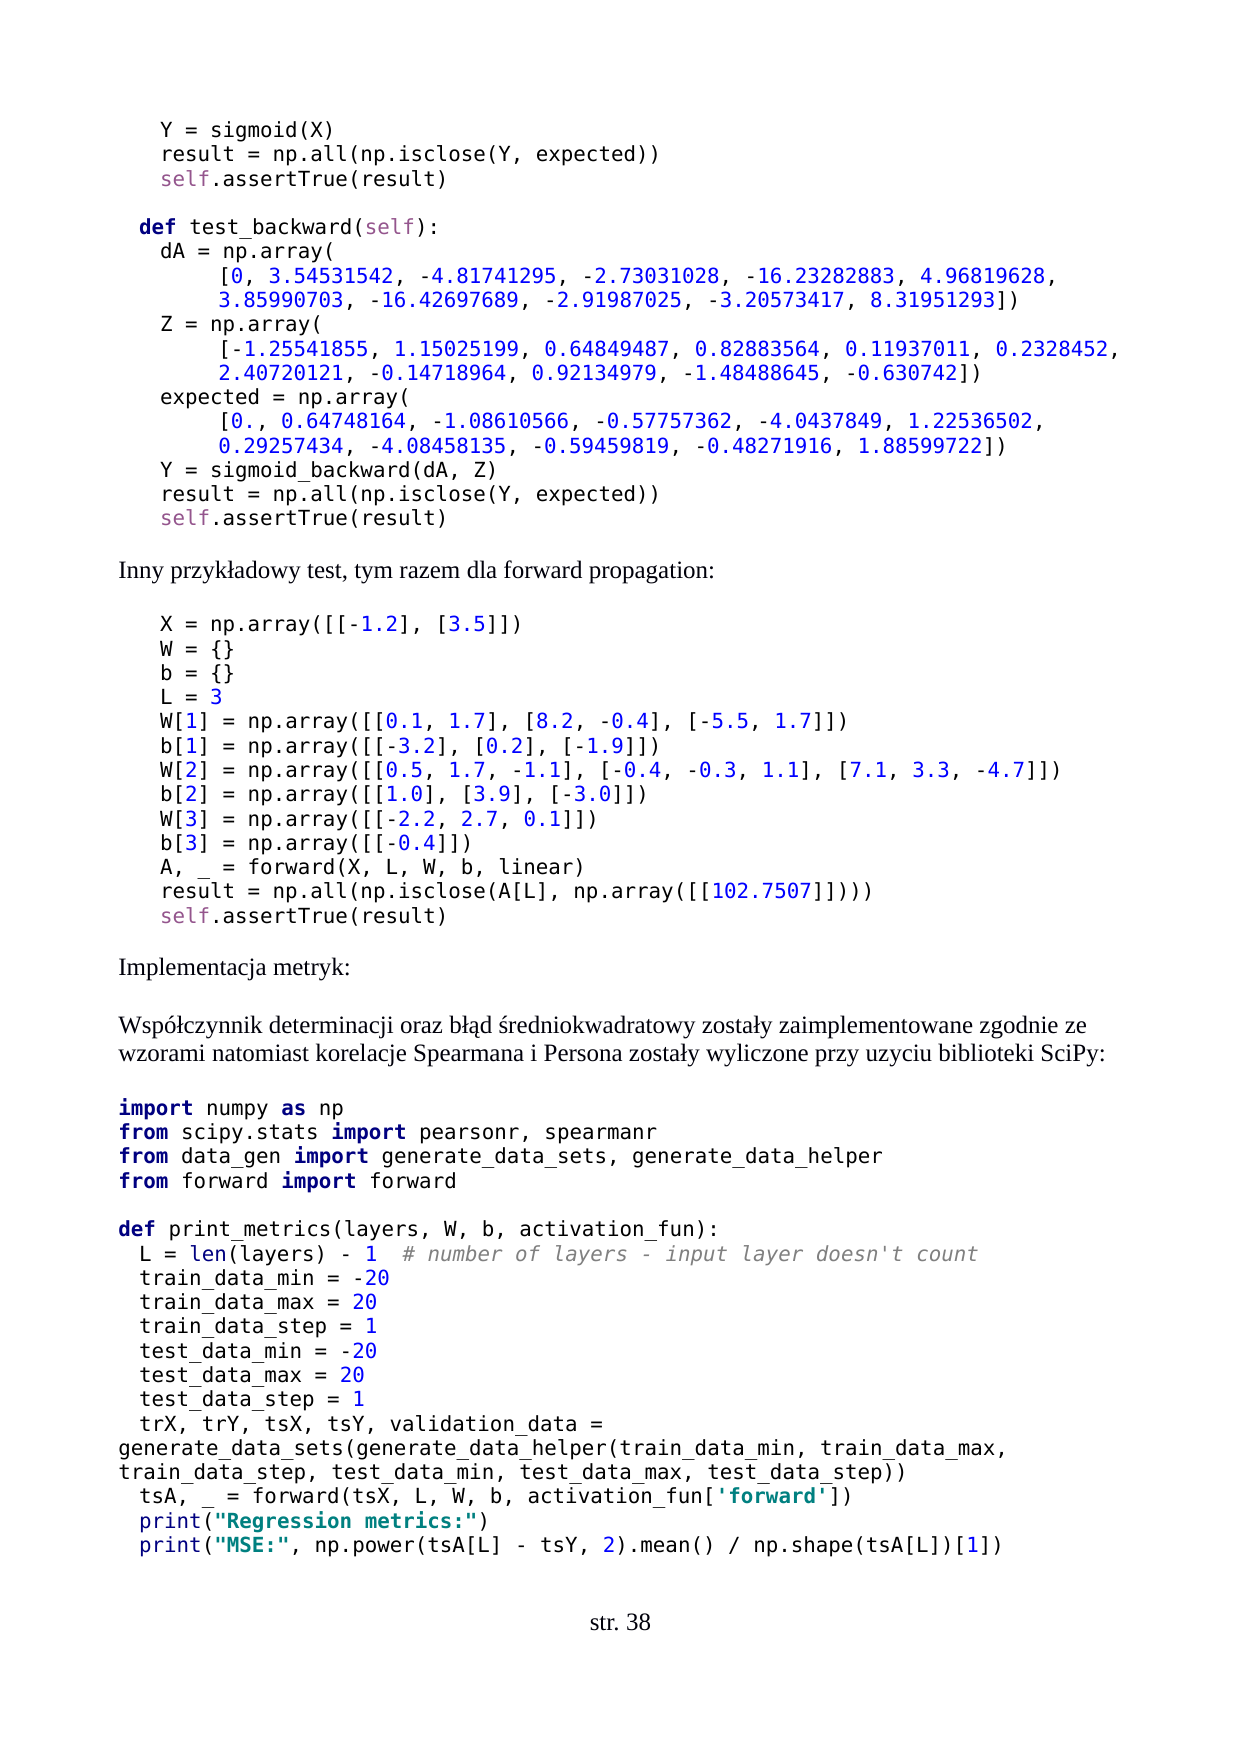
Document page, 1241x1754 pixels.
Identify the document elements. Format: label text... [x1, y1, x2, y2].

text [-1.25541855, 1.15025199, 0.64849487, 0.82883564, 0.11937011, 0.2328452, 2.40720121, -0.14718964, 0.92134979, -1.48488645, -0.630742]) [118, 337, 1122, 385]
text [0, 3.54531542, -4.81741295, -2.73031028, -16.23282883, 4.96819628, 3.85990703, -16.42697689, -2.91987025, -3.20573417, 8.31951293]) [118, 264, 1122, 312]
text Y = sigmoid(X) [118, 118, 1122, 142]
text test_data_min = -20 [118, 1339, 1122, 1363]
text X = np.array([[-1.2], [3.5]]) [118, 612, 1122, 637]
text tsA, _ = forward(tsX, L, W, b, activation_fun['forward']) [118, 1484, 1122, 1509]
text test_data_max = 20 [118, 1363, 1122, 1387]
text result = np.all(np.isclose(Y, expected)) [118, 482, 1122, 506]
text expected = np.array( [118, 385, 1122, 409]
text trX, trY, tsX, tsY, validation_data = generate_data_sets(generate_data_helper(train_data_min, train_data_max, train_data_step, test_data_min, test_data_max, test_data_step)) [118, 1412, 1122, 1484]
text def test_backward(self): [118, 215, 1122, 239]
text L = 3 [118, 685, 1122, 709]
text train_data_step = 1 [118, 1314, 1122, 1339]
text A, _ = forward(X, L, W, b, linear) [118, 855, 1122, 879]
text dA = np.array( [118, 239, 1122, 264]
text W[2] = np.array([[0.5, 1.7, -1.1], [-0.4, -0.3, 1.1], [7.1, 3.3, -4.7]]) [118, 758, 1122, 782]
text b[3] = np.array([[-0.4]]) [118, 831, 1122, 855]
text Inny przykładowy test, tym razem dla forward propagation: [118, 555, 1122, 584]
text from forward import forward [118, 1169, 1122, 1193]
text [0., 0.64748164, -1.08610566, -0.57757362, -4.0437849, 1.22536502, 0.29257434, -4.08458135, -0.59459819, -0.48271916, 1.88599722]) [118, 409, 1122, 458]
text self.assertTrue(result) [118, 904, 1122, 928]
text result = np.all(np.isclose(Y, expected)) [118, 142, 1122, 167]
text from scipy.stats import pearsonr, spearmanr [118, 1120, 1122, 1144]
text train_data_max = 20 [118, 1290, 1122, 1314]
text result = np.all(np.isclose(A[L], np.array([[102.7507]]))) [118, 879, 1122, 904]
text b[2] = np.array([[1.0], [3.9], [-3.0]]) [118, 782, 1122, 807]
text b = {} [118, 661, 1122, 685]
text W = {} [118, 637, 1122, 661]
text L = len(layers) - 1 # number of layers - input layer doesn't count [118, 1242, 1122, 1266]
text Y = sigmoid_backward(dA, Z) [118, 458, 1122, 482]
text train_data_min = -20 [118, 1266, 1122, 1290]
text Współczynnik determinacji oraz błąd średniokwadratowy zostały zaimplementowane zgodnie ze wzorami natomiast korelacje Spearmana i Persona zostały wyliczone przy uzyciu biblioteki SciPy: [118, 1010, 1122, 1067]
text def print_metrics(layers, W, b, activation_fun): [118, 1217, 1122, 1242]
text W[3] = np.array([[-2.2, 2.7, 0.1]]) [118, 807, 1122, 831]
text print("Regression metrics:") [118, 1509, 1122, 1533]
text from data_gen import generate_data_sets, generate_data_helper [118, 1144, 1122, 1169]
text self.assertTrue(result) [118, 506, 1122, 531]
text self.assertTrue(result) [118, 167, 1122, 191]
text Implementacja metryk: [118, 952, 1122, 981]
text test_data_step = 1 [118, 1387, 1122, 1412]
text Z = np.array( [118, 312, 1122, 337]
text import numpy as np [118, 1096, 1122, 1120]
text b[1] = np.array([[-3.2], [0.2], [-1.9]]) [118, 734, 1122, 758]
text print("MSE:", np.power(tsA[L] - tsY, 2).mean() / np.shape(tsA[L])[1]) [118, 1533, 1122, 1557]
text W[1] = np.array([[0.1, 1.7], [8.2, -0.4], [-5.5, 1.7]]) [118, 709, 1122, 734]
